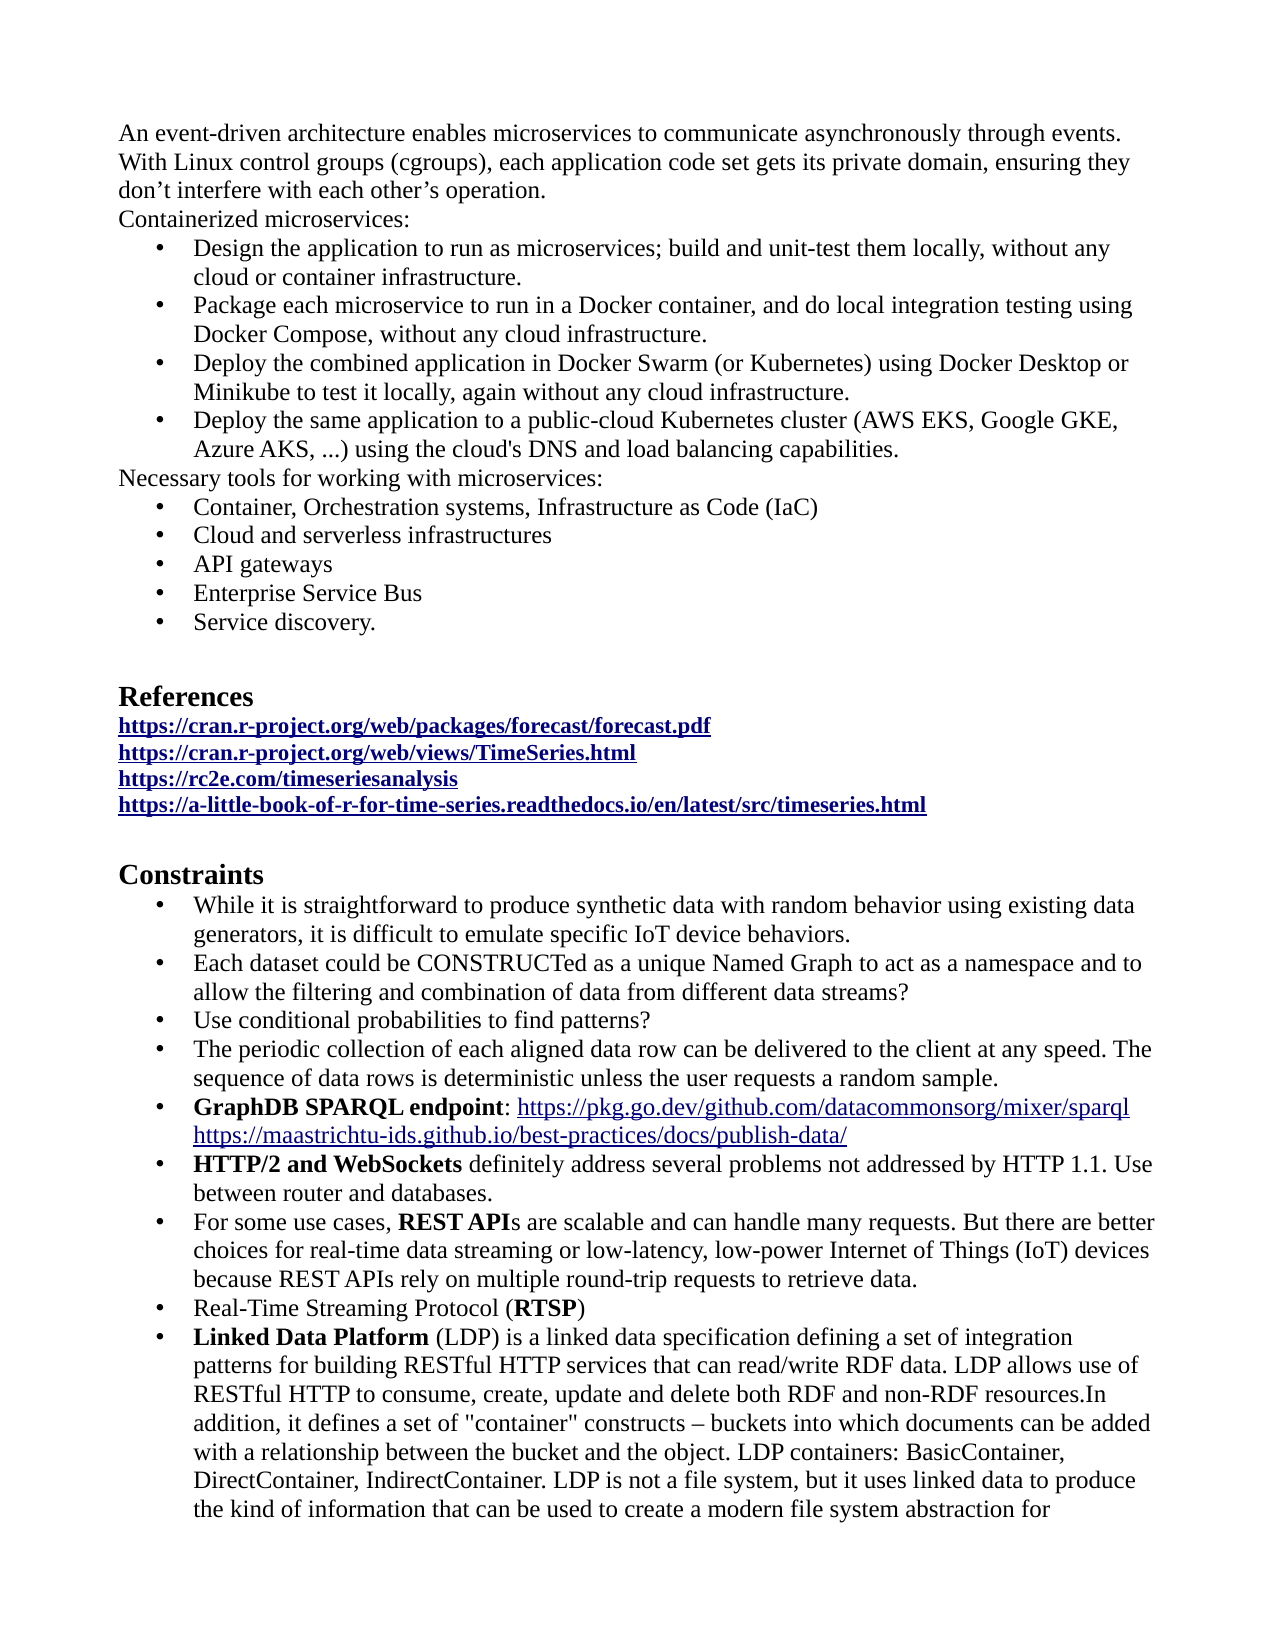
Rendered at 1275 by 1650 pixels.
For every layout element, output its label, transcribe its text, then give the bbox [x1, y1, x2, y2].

subtitle Constraints [118, 857, 1157, 890]
list Use conditional probabilities to find patterns? [156, 1005, 1157, 1034]
list GraphDB SPARQL endpoint: https://pkg.go.dev/github.com/datacommonsorg/mixer/sparql https://maastrichtu-ids.github.io/best-practices/docs/publish-data/ [156, 1092, 1157, 1149]
list Container, Orchestration systems, Infrastructure as Code (IaC) [156, 492, 1157, 521]
list Enterprise Service Bus [156, 578, 1157, 607]
list Package each microservice to run in a Docker container, and do local integration testing using Docker Compose, without any cloud infrastructure. [156, 291, 1157, 348]
list Cloud and serverless infrastructures [156, 521, 1157, 549]
list For some use cases, REST APIs are scalable and can handle many requests. But there are better choices for real-time data streaming or low-latency, low-power Internet of Things (IoT) devices because REST APIs rely on multiple round-trip requests to retrieve data. [156, 1207, 1157, 1293]
list HTTP/2 and WebSockets definitely address several problems not addressed by HTTP 1.1. Use between router and databases. [156, 1149, 1157, 1207]
list Real-Time Streaming Protocol (RTSP) [156, 1293, 1157, 1322]
text Containerized microservices: [118, 204, 1157, 233]
text With Linux control groups (cgroups), each application code set gets its private domain, ensuring they don’t interfere with each other’s operation. [118, 147, 1157, 204]
list Design the application to run as microservices; build and unit-test them locally, without any cloud or container infrastructure. [156, 233, 1157, 291]
list Each dataset could be CONSTRUCTed as a unique Named Graph to act as a namespace and to allow the filtering and combination of data from different data streams? [156, 948, 1157, 1005]
text Necessary tools for working with microservices: [118, 463, 1157, 492]
list While it is straightforward to produce synthetic data with random behavior using existing data generators, it is difficult to emulate specific IoT device behaviors. [156, 890, 1157, 948]
list Linked Data Platform (LDP) is a linked data specification defining a set of integration patterns for building RESTful HTTP services that can read/write RDF data. LDP allows use of RESTful HTTP to consume, create, update and delete both RDF and non-RDF resources.In addition, it defines a set of "container" constructs – buckets into which documents can be added with a relationship between the bucket and the object. LDP containers: BasicContainer, DirectContainer, IndirectContainer. LDP is not a file system, but it uses linked data to produce the kind of information that can be used to create a modern file system abstraction for [156, 1322, 1157, 1523]
list Service discovery. [156, 607, 1157, 636]
subtitle References https://cran.r-project.org/web/packages/forecast/forecast.pdf https://cran.r-project.org/web/views/TimeSeries.html https://rc2e.com/timeseriesanalysis https://a-little-book-of-r-for-time-series.readthedocs.io/en/latest/src/timeseries.html [118, 679, 1157, 818]
text An event-driven architecture enables microservices to communicate asynchronously through events. [118, 118, 1157, 147]
list The periodic collection of each aligned data row can be delivered to the client at any speed. The sequence of data rows is deterministic unless the user requests a random sample. [156, 1034, 1157, 1092]
list Deploy the combined application in Docker Swarm (or Kubernetes) using Docker Desktop or Minikube to test it locally, again without any cloud infrastructure. [156, 348, 1157, 406]
list API gateways [156, 549, 1157, 578]
list Deploy the same application to a public-cloud Kubernetes cluster (AWS EKS, Google GKE, Azure AKS, ...) using the cloud's DNS and load balancing capabilities. [156, 406, 1157, 463]
